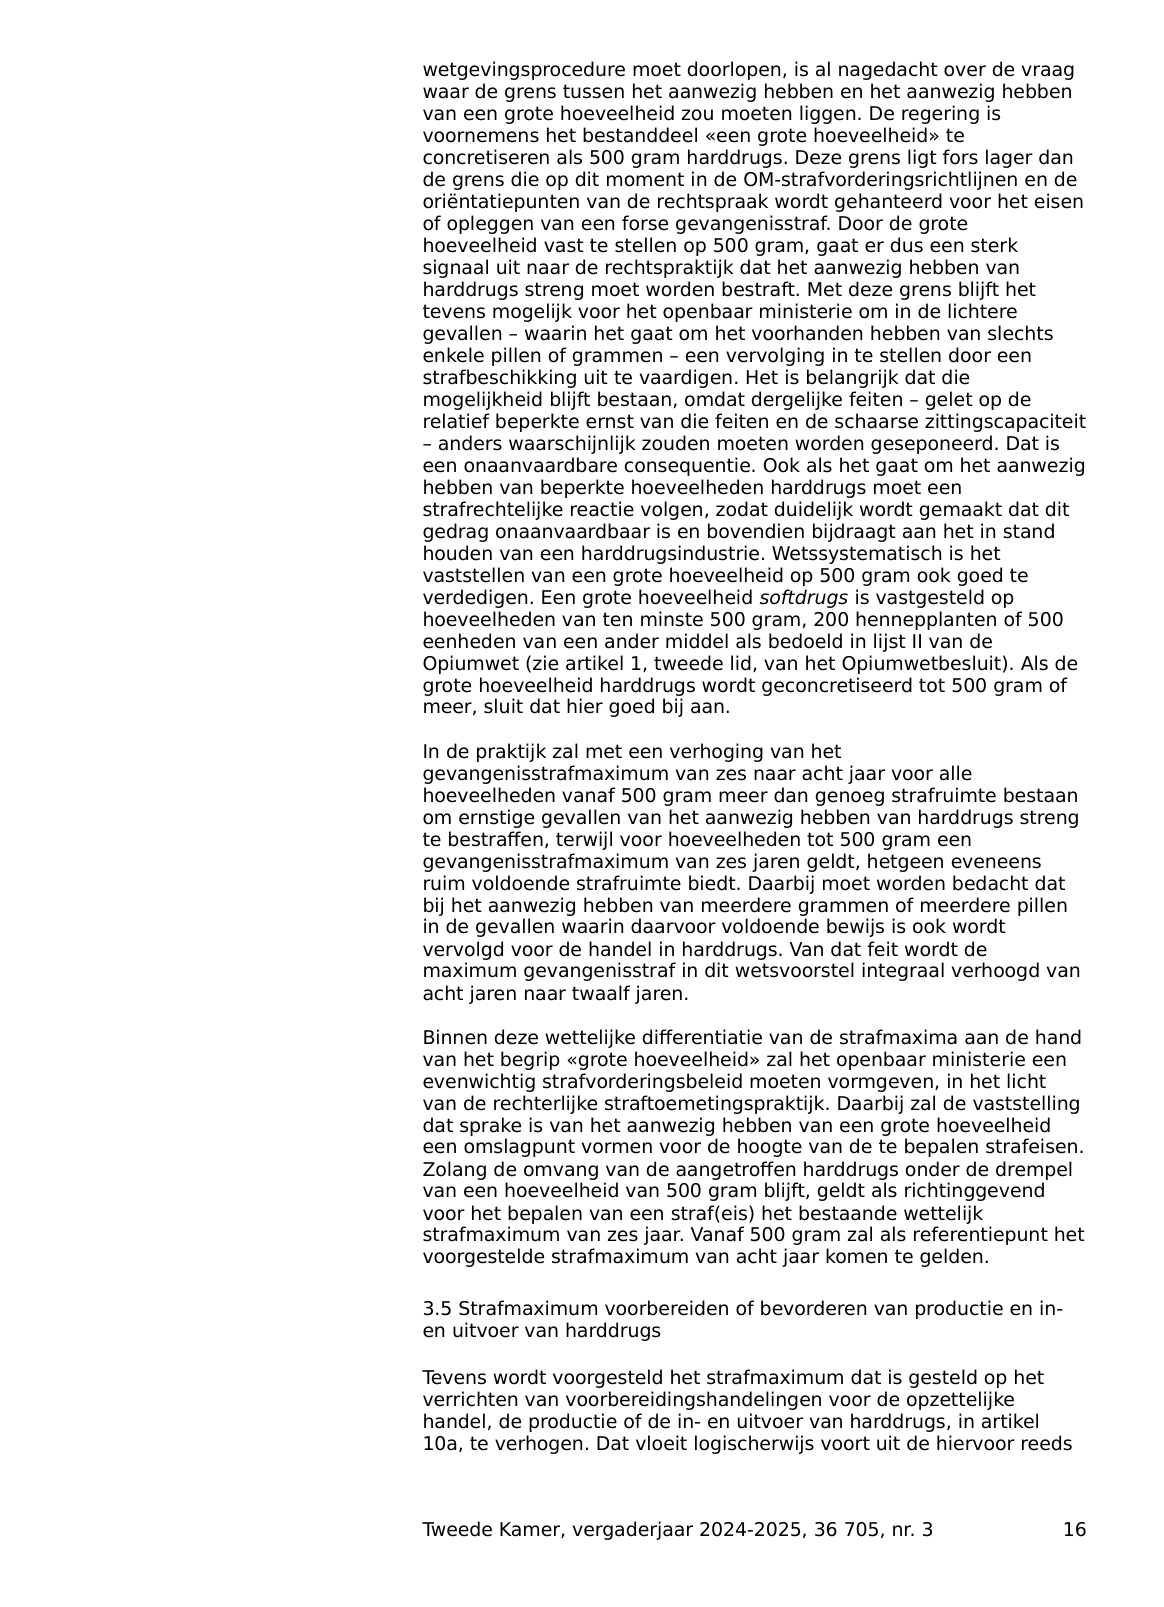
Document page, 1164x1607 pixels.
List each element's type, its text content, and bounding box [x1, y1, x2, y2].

text In de praktijk zal met een verhoging van het gevangenisstrafmaximum van zes naar acht jaar voor alle hoeveelheden vanaf 500 gram meer dan genoeg strafruimte bestaan om ernstige gevallen van het aanwezig hebben van harddrugs streng te bestraffen, terwijl voor hoeveelheden tot 500 gram een gevangenisstrafmaximum van zes jaren geldt, hetgeen eveneens ruim voldoende strafruimte biedt. Daarbij moet worden bedacht dat bij het aanwezig hebben van meerdere grammen of meerdere pillen in de gevallen waarin daarvoor voldoende bewijs is ook wordt vervolgd voor de handel in harddrugs. Van dat feit wordt de maximum gevangenisstraf in dit wetsvoorstel integraal verhoogd van acht jaren naar twaalf jaren. [422, 741, 1087, 1004]
text Binnen deze wettelijke differentiatie van de strafmaxima aan de hand van het begrip «grote hoeveelheid» zal het openbaar ministerie een evenwichtig strafvorderingsbeleid moeten vormgeven, in het licht van de rechterlijke straftoemetingspraktijk. Daarbij zal de vaststelling dat sprake is van het aanwezig hebben van een grote hoeveelheid een omslagpunt vormen voor de hoogte van de te bepalen strafeisen. Zolang de omvang van de aangetroffen harddrugs onder de drempel van een hoeveelheid van 500 gram blijft, geldt als richtinggevend voor het bepalen van een straf(eis) het bestaande wettelijk strafmaximum van zes jaar. Vanaf 500 gram zal als referentiepunt het voorgestelde strafmaximum van acht jaar komen te gelden. [422, 1027, 1087, 1268]
text wetgevingsprocedure moet doorlopen, is al nagedacht over de vraag waar de grens tussen het aanwezig hebben en het aanwezig hebben van een grote hoeveelheid zou moeten liggen. De regering is voornemens het bestanddeel «een grote hoeveelheid» te concretiseren als 500 gram harddrugs. Deze grens ligt fors lager dan de grens die op dit moment in de OM-strafvorderingsrichtlijnen en de oriëntatiepunten van de rechtspraak wordt gehanteerd voor het eisen of opleggen van een forse gevangenisstraf. Door de grote hoeveelheid vast te stellen op 500 gram, gaat er dus een sterk signaal uit naar de rechtspraktijk dat het aanwezig hebben van harddrugs streng moet worden bestraft. Met deze grens blijft het tevens mogelijk voor het openbaar ministerie om in de lichtere gevallen – waarin het gaat om het voorhanden hebben van slechts enkele pillen of grammen – een vervolging in te stellen door een strafbeschikking uit te vaardigen. Het is belangrijk dat die mogelijkheid blijft bestaan, omdat dergelijke feiten – gelet op de relatief beperkte ernst van die feiten en de schaarse zittingscapaciteit – anders waarschijnlijk zouden moeten worden geseponeerd. Dat is een onaanvaardbare consequentie. Ook als het gaat om het aanwezig hebben van beperkte hoeveelheden harddrugs moet een strafrechtelijke reactie volgen, zodat duidelijk wordt gemaakt dat dit gedrag onaanvaardbaar is en bovendien bijdraagt aan het in stand houden van een harddrugsindustrie. Wetssystematisch is het vaststellen van een grote hoeveelheid op 500 gram ook goed te verdedigen. Een grote hoeveelheid softdrugs is vastgesteld op hoeveelheden van ten minste 500 gram, 200 hennepplanten of 500 eenheden van een ander middel als bedoeld in lijst II van de Opiumwet (zie artikel 1, tweede lid, van het Opiumwetbesluit). Als de grote hoeveelheid harddrugs wordt geconcretiseerd tot 500 gram of meer, sluit dat hier goed bij aan. [422, 59, 1087, 718]
subtitle 3.5 Strafmaximum voorbereiden of bevorderen van productie en in- en uitvoer van harddrugs [422, 1298, 1087, 1342]
text Tevens wordt voorgesteld het strafmaximum dat is gesteld op het verrichten van voorbereidingshandelingen voor de opzettelijke handel, de productie of de in- en uitvoer van harddrugs, in artikel 10a, te verhogen. Dat vloeit logischerwijs voort uit de hiervoor reeds [422, 1367, 1087, 1455]
